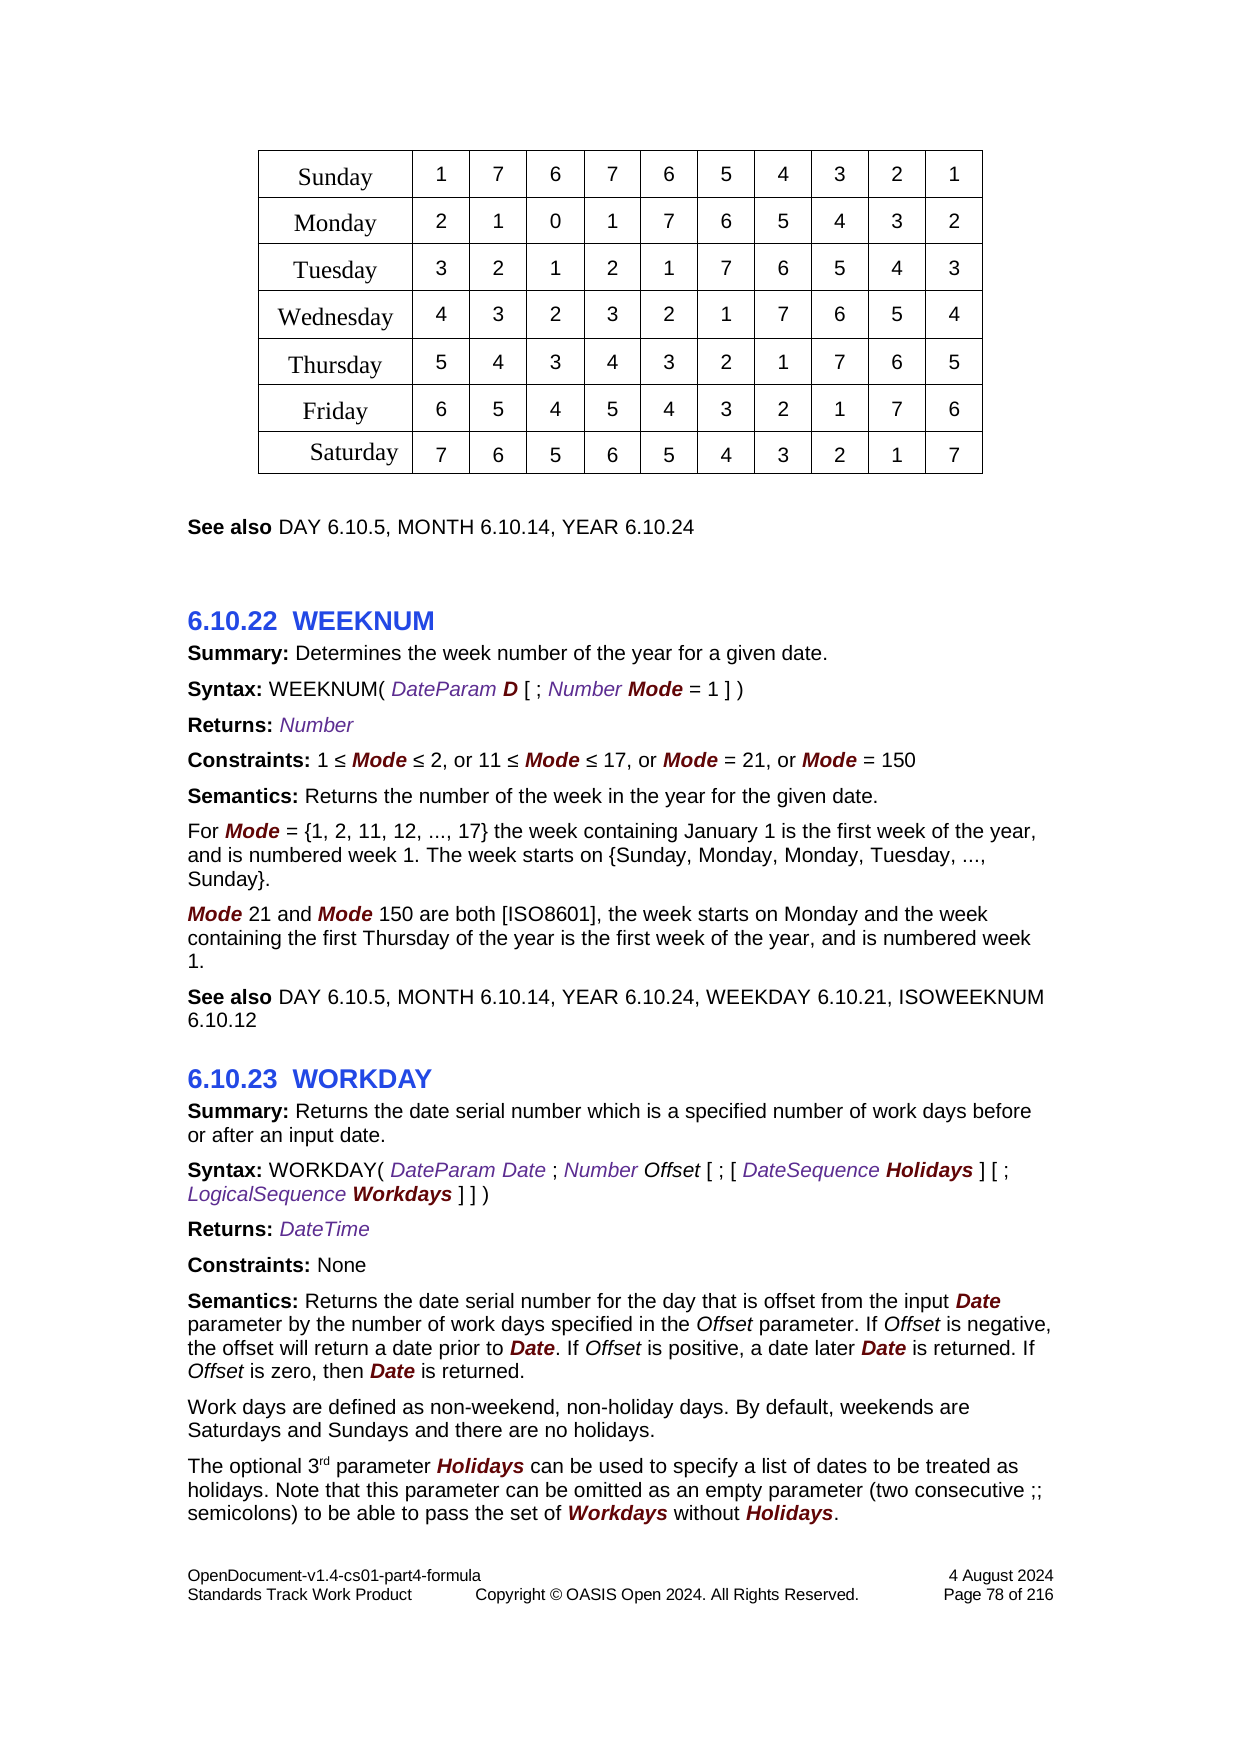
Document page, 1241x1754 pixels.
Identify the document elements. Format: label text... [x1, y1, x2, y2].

table_cell 6 [470, 432, 526, 473]
table_cell 3 [755, 432, 811, 473]
text Mode 21 and Mode 150 are both [ISO8601], the week starts on Monday and the week containing the first Thursday of the year is the first week of the year, and is numbered week 1. [187, 903, 1053, 973]
table_cell 5 [641, 432, 697, 473]
table_cell 1 [641, 244, 697, 290]
table_cell 6 [413, 385, 469, 431]
table_cell 1 [755, 339, 811, 384]
text Semantics: Returns the date serial number for the day that is offset from the input Date parameter by the number of work days specified in the Offset parameter. If Offset is negative, the offset will return a date prior to Date. If Offset is positive, a date later Date is returned. If Offset is zero, then Date is returned. [187, 1289, 1053, 1383]
table_cell Tuesday [259, 244, 412, 290]
table_cell 7 [755, 291, 811, 338]
table_cell 3 [926, 244, 982, 290]
table_cell 1 [926, 151, 982, 197]
table_cell 5 [698, 151, 754, 197]
text Semantics: Returns the number of the week in the year for the given date. [187, 784, 1053, 808]
table_cell 4 [755, 151, 811, 197]
table_cell Sunday [259, 151, 412, 197]
table_cell 2 [470, 244, 526, 290]
table_cell 4 [413, 291, 469, 338]
table_cell 6 [585, 432, 640, 473]
table_cell Wednesday [259, 291, 412, 338]
text See also DAY 6.10.5, MONTH 6.10.14, YEAR 6.10.24 [187, 516, 1053, 539]
table_cell Thursday [259, 339, 412, 384]
table_cell 6 [641, 151, 697, 197]
table_cell 5 [926, 339, 982, 384]
table_cell 2 [641, 291, 697, 338]
table_cell 3 [812, 151, 868, 197]
table_cell 7 [926, 432, 982, 473]
table_cell 3 [869, 198, 925, 243]
text Syntax: WEEKNUM( DateParam D [ ; Number Mode = 1 ] ) [187, 677, 1053, 701]
text Work days are defined as non-weekend, non-holiday days. By default, weekends are Saturdays and Sundays and there are no holidays. [187, 1395, 1053, 1442]
table_cell 4 [926, 291, 982, 338]
text Constraints: 1 ≤ Mode ≤ 2, or 11 ≤ Mode ≤ 17, or Mode = 21, or Mode = 150 [187, 749, 1053, 772]
table_cell Saturday [259, 432, 412, 473]
table_cell 6 [698, 198, 754, 243]
table_cell 7 [812, 339, 868, 384]
table_cell 3 [470, 291, 526, 338]
table_cell 3 [413, 244, 469, 290]
table_cell 3 [585, 291, 640, 338]
table_cell 1 [413, 151, 469, 197]
table_cell 5 [585, 385, 640, 431]
table_cell 5 [527, 432, 584, 473]
table_cell 6 [755, 244, 811, 290]
table_cell 3 [698, 385, 754, 431]
text Summary: Returns the date serial number which is a specified number of work days before or after an input date. [187, 1099, 1053, 1147]
table_cell 2 [755, 385, 811, 431]
table_cell 1 [698, 291, 754, 338]
table_cell 2 [812, 432, 868, 473]
table_cell 2 [869, 151, 925, 197]
table_cell 7 [585, 151, 640, 197]
table_cell 2 [585, 244, 640, 290]
table_cell 4 [641, 385, 697, 431]
table_cell 5 [755, 198, 811, 243]
table_cell 5 [413, 339, 469, 384]
text For Mode = {1, 2, 11, 12, ..., 17} the week containing January 1 is the first week of the year, and is numbered week 1. The week starts on {Sunday, Monday, Monday, Tuesday, ..., Sunday}. [187, 820, 1053, 891]
table_cell 6 [812, 291, 868, 338]
table_cell 7 [470, 151, 526, 197]
table_cell 1 [585, 198, 640, 243]
subtitle WEEKNUM [187, 606, 1053, 636]
table_cell 2 [527, 291, 584, 338]
table_cell 2 [413, 198, 469, 243]
subtitle WORKDAY [187, 1063, 1053, 1093]
table_cell 6 [527, 151, 584, 197]
text Syntax: WORKDAY( DateParam Date ; Number Offset [ ; [ DateSequence Holidays ] [ ; LogicalSequence Workdays ] ] ) [187, 1159, 1053, 1206]
text Constraints: None [187, 1253, 1053, 1277]
table_cell 4 [869, 244, 925, 290]
text Returns: DateTime [187, 1218, 1053, 1241]
table_cell 3 [527, 339, 584, 384]
table_cell 6 [926, 385, 982, 431]
table_cell 5 [470, 385, 526, 431]
table_cell 1 [869, 432, 925, 473]
table_cell 1 [812, 385, 868, 431]
table_cell Monday [259, 198, 412, 243]
text See also DAY 6.10.5, MONTH 6.10.14, YEAR 6.10.24, WEEKDAY 6.10.21, ISOWEEKNUM 6.10.12 [187, 985, 1053, 1032]
table_cell 3 [641, 339, 697, 384]
table_cell 4 [585, 339, 640, 384]
table_cell 5 [869, 291, 925, 338]
table_cell 1 [470, 198, 526, 243]
text Returns: Number [187, 713, 1053, 737]
table_cell Friday [259, 385, 412, 431]
table_cell 4 [812, 198, 868, 243]
table_cell 7 [413, 432, 469, 473]
text The optional 3rd parameter Holidays can be used to specify a list of dates to be treated as holidays. Note that this parameter can be omitted as an empty parameter (two consecutive ;; semicolons) to be able to pass the set of Workdays without Holidays. [187, 1454, 1053, 1525]
table_cell 1 [527, 244, 584, 290]
table_cell 7 [641, 198, 697, 243]
table_cell 4 [470, 339, 526, 384]
table_cell 7 [869, 385, 925, 431]
table_cell 2 [698, 339, 754, 384]
table_cell 0 [527, 198, 584, 243]
table_cell 4 [527, 385, 584, 431]
table_cell 4 [698, 432, 754, 473]
table_cell 6 [869, 339, 925, 384]
table_cell 7 [698, 244, 754, 290]
text Summary: Determines the week number of the year for a given date. [187, 642, 1053, 665]
table_cell 2 [926, 198, 982, 243]
table_cell 5 [812, 244, 868, 290]
